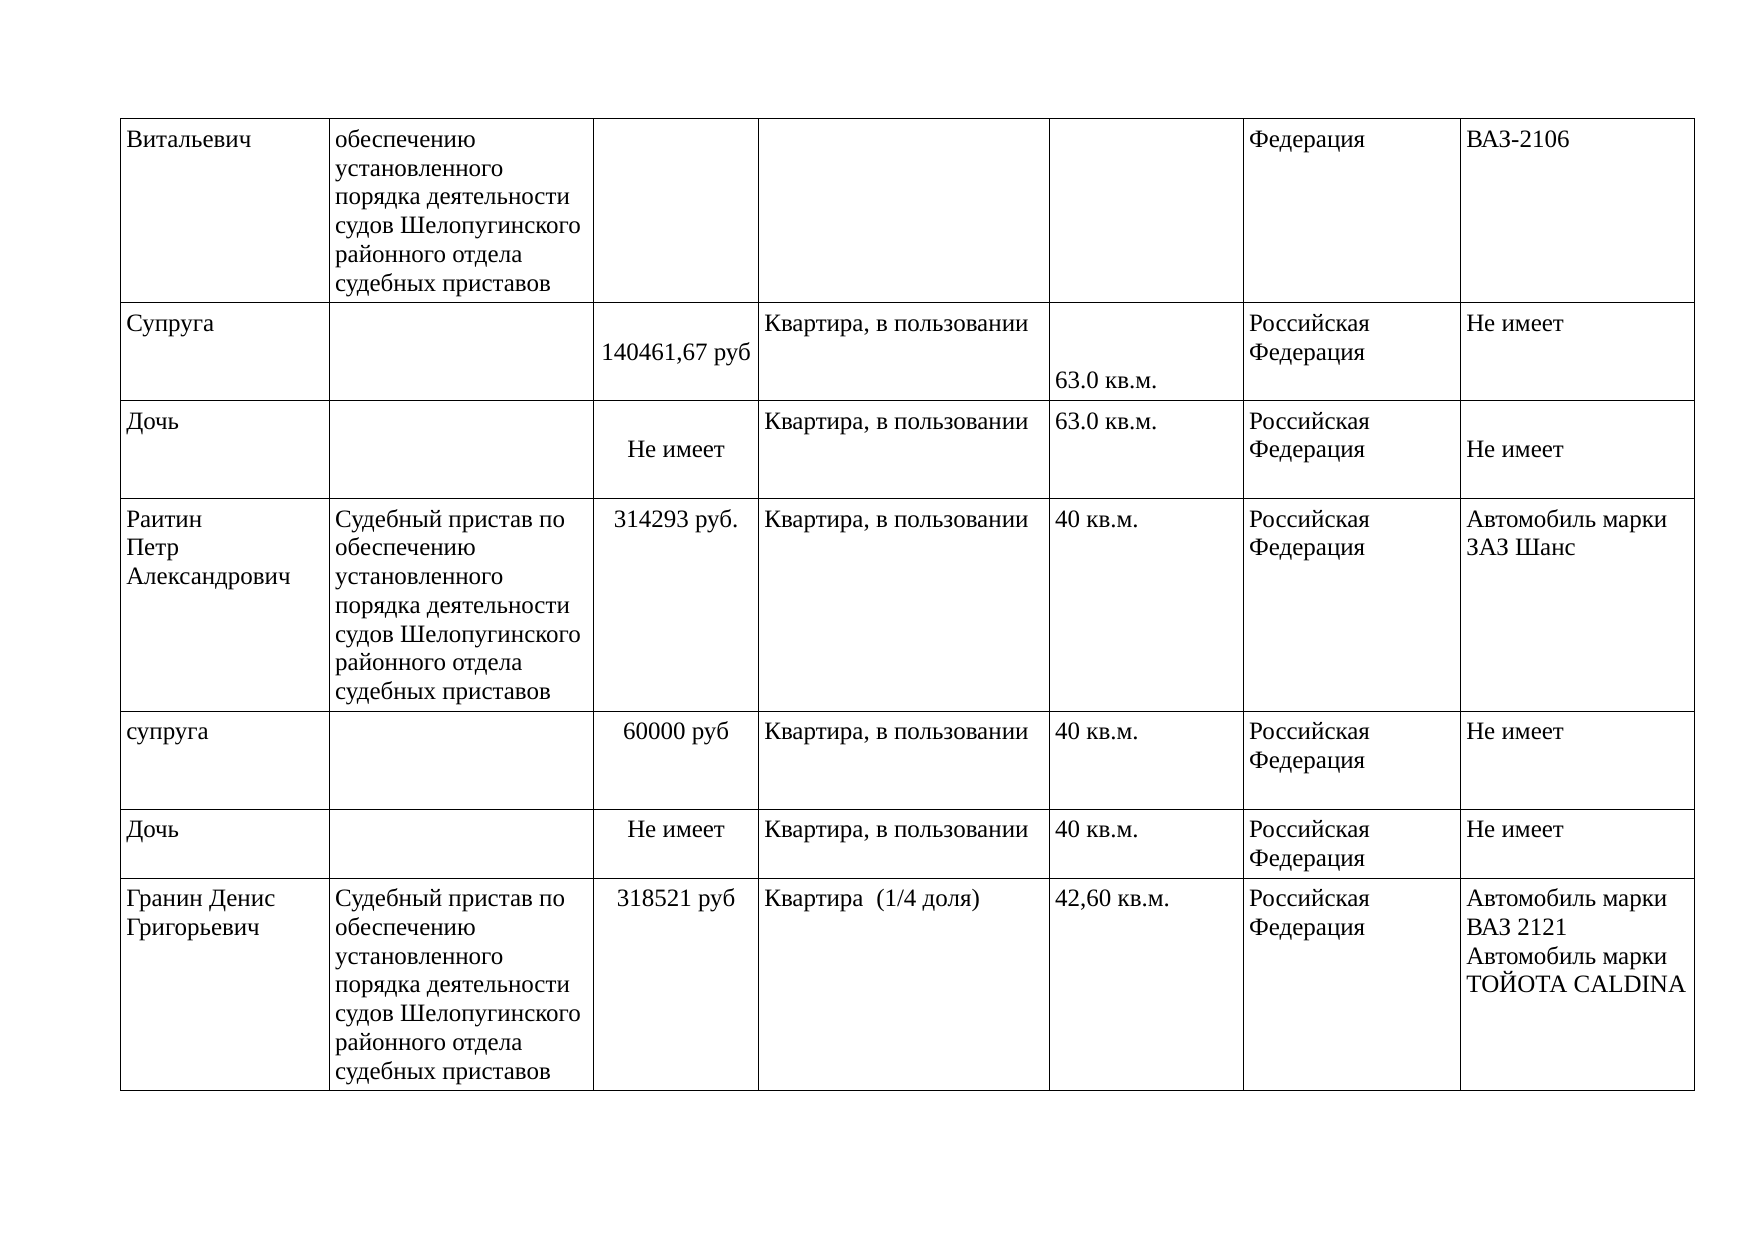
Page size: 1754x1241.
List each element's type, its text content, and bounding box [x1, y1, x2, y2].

table_cell ВАЗ-2106 [1461, 119, 1694, 302]
table_cell обеспечению установленного порядка деятельности судов Шелопугинского районного отдела судебных приставов [330, 119, 593, 302]
table_cell Гранин Денис Григорьевич [121, 879, 329, 1090]
table_cell Федерация [1244, 119, 1460, 302]
table_cell Дочь [121, 810, 329, 877]
table_cell Не имеет [594, 810, 758, 877]
table_cell 40 кв.м. [1050, 499, 1243, 711]
table_cell Квартира, в пользовании [759, 810, 1049, 877]
table_cell Витальевич [121, 119, 329, 302]
table_cell Квартира, в пользовании [759, 499, 1049, 711]
table_cell Не имеет [1461, 712, 1694, 808]
table_cell Не имеет [1461, 810, 1694, 877]
table_cell [1050, 119, 1243, 302]
table_cell 60000 руб [594, 712, 758, 808]
table_cell Квартира (1/4 доля) [759, 879, 1049, 1090]
table_cell Квартира, в пользовании [759, 712, 1049, 808]
table_cell [330, 303, 593, 400]
table_cell Российская Федерация [1244, 499, 1460, 711]
table_cell Раитин Петр Александрович [121, 499, 329, 711]
table_cell 63.0 кв.м. [1050, 401, 1243, 498]
table_cell супруга [121, 712, 329, 808]
table_cell [330, 401, 593, 498]
table_cell 140461,67 руб [594, 303, 758, 400]
table_cell 63.0 кв.м. [1050, 303, 1243, 400]
table_cell 314293 руб. [594, 499, 758, 711]
table_cell 40 кв.м. [1050, 712, 1243, 808]
table_cell [759, 119, 1049, 302]
table_cell Российская Федерация [1244, 401, 1460, 498]
table_cell [330, 810, 593, 877]
table_cell Не имеет [1461, 401, 1694, 498]
table_cell Автомобиль марки ВАЗ 2121 Автомобиль марки ТОЙОТА CALDINA [1461, 879, 1694, 1090]
table_cell Не имеет [594, 401, 758, 498]
table_cell Не имеет [1461, 303, 1694, 400]
table_cell Автомобиль марки ЗАЗ Шанс [1461, 499, 1694, 711]
table_cell Судебный пристав по обеспечению установленного порядка деятельности судов Шелопугинского районного отдела судебных приставов [330, 499, 593, 711]
table_cell 40 кв.м. [1050, 810, 1243, 877]
table_cell Российская Федерация [1244, 712, 1460, 808]
table_cell [330, 712, 593, 808]
table_cell Супруга [121, 303, 329, 400]
table_cell [594, 119, 758, 302]
table_cell 318521 руб [594, 879, 758, 1090]
table_cell Российская Федерация [1244, 879, 1460, 1090]
table_cell Судебный пристав по обеспечению установленного порядка деятельности судов Шелопугинского районного отдела судебных приставов [330, 879, 593, 1090]
table_cell Квартира, в пользовании [759, 303, 1049, 400]
table_cell Российская Федерация [1244, 303, 1460, 400]
table_cell Дочь [121, 401, 329, 498]
table_cell Квартира, в пользовании [759, 401, 1049, 498]
table_cell Российская Федерация [1244, 810, 1460, 877]
table_cell 42,60 кв.м. [1050, 879, 1243, 1090]
